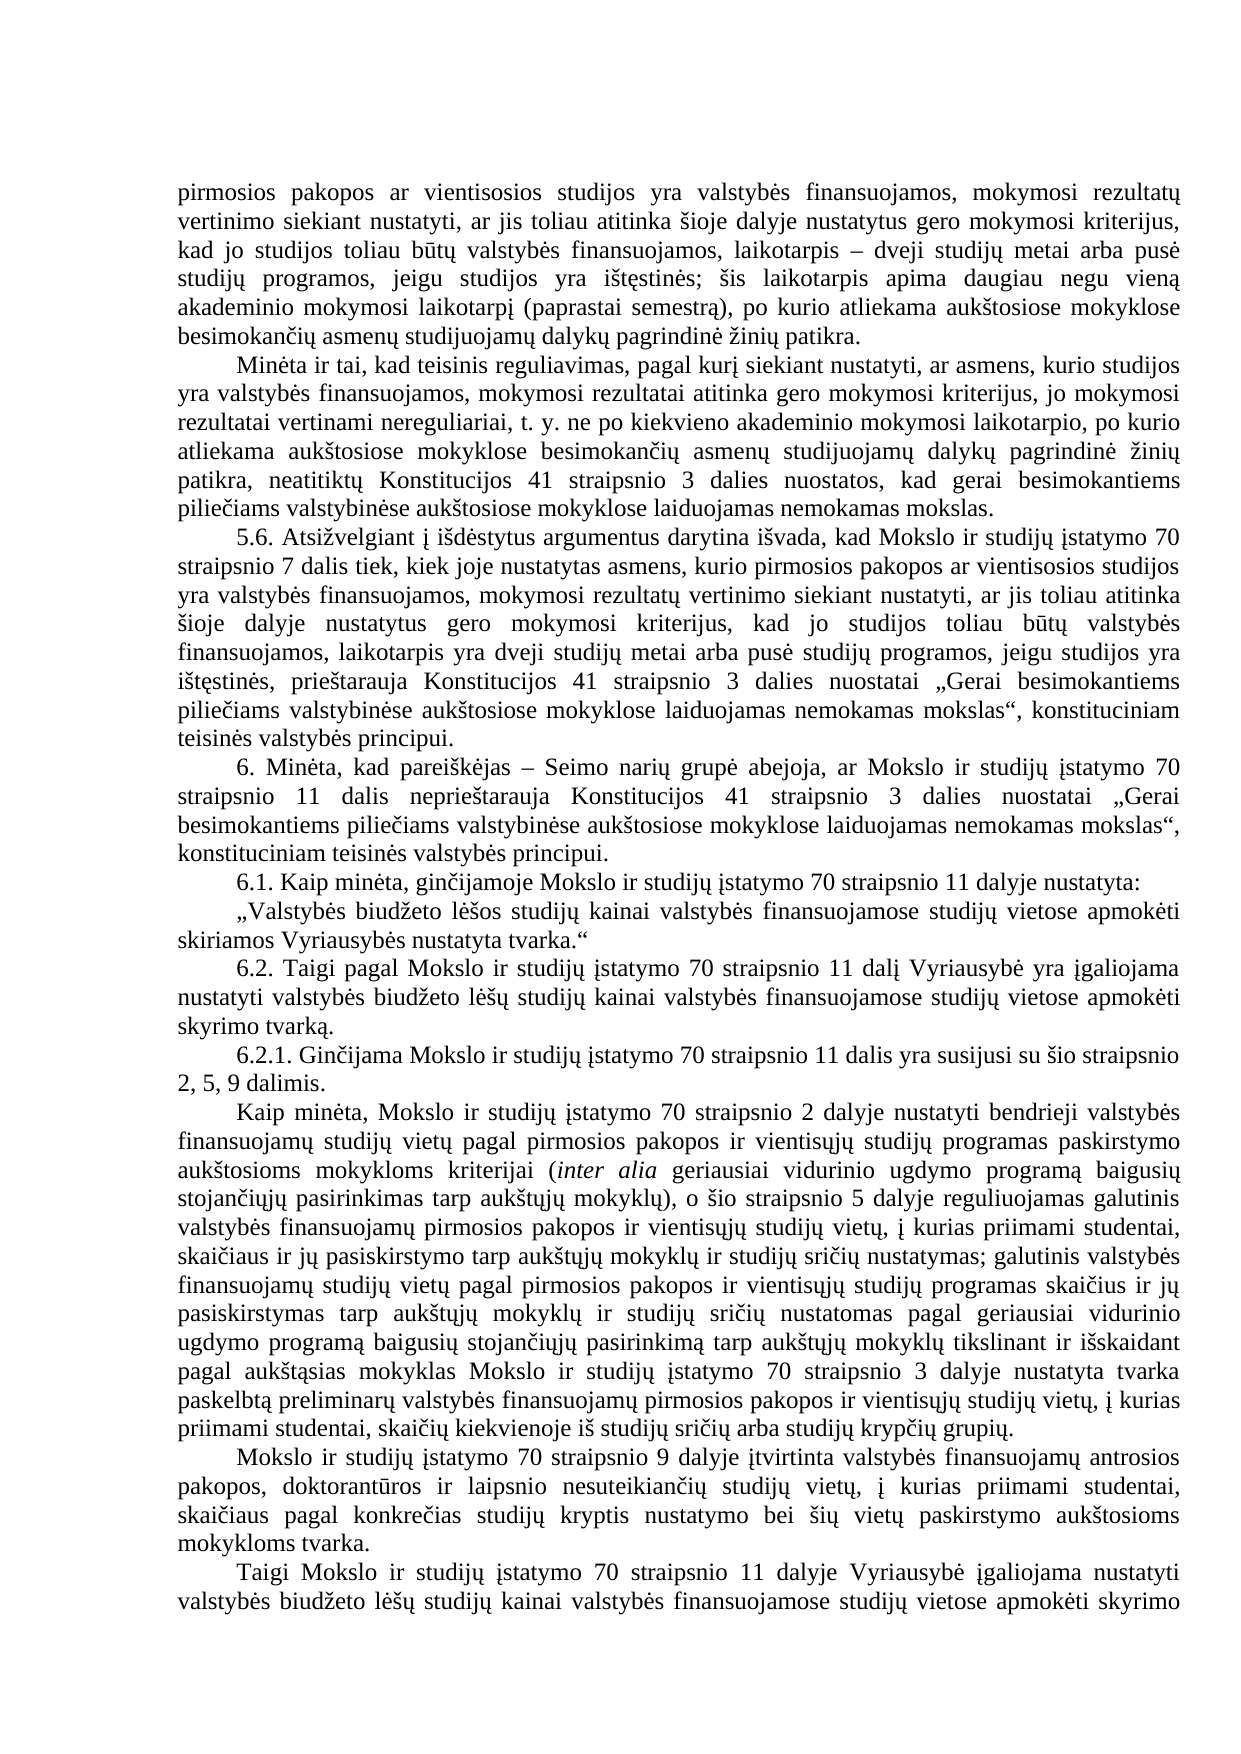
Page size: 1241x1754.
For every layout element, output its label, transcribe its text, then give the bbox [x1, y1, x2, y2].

text 6.2.1. Ginčijama Mokslo ir studijų įstatymo 70 straipsnio 11 dalis yra susijusi su šio straipsnio 2, 5, 9 dalimis. [177, 1040, 1181, 1097]
text 6.1. Kaip minėta, ginčijamoje Mokslo ir studijų įstatymo 70 straipsnio 11 dalyje nustatyta: [177, 867, 1181, 896]
text „Valstybės biudžeto lėšos studijų kainai valstybės finansuojamose studijų vietose apmokėti skiriamos Vyriausybės nustatyta tvarka.“ [177, 896, 1181, 953]
text 5.6. Atsižvelgiant į išdėstytus argumentus darytina išvada, kad Mokslo ir studijų įstatymo 70 straipsnio 7 dalis tiek, kiek joje nustatytas asmens, kurio pirmosios pakopos ar vientisosios studijos yra valstybės finansuojamos, mokymosi rezultatų vertinimo siekiant nustatyti, ar jis toliau atitinka šioje dalyje nustatytus gero mokymosi kriterijus, kad jo studijos toliau būtų valstybės finansuojamos, laikotarpis yra dveji studijų metai arba pusė studijų programos, jeigu studijos yra ištęstinės, prieštarauja Konstitucijos 41 straipsnio 3 dalies nuostatai „Gerai besimokantiems piliečiams valstybinėse aukštosiose mokyklose laiduojamas nemokamas mokslas“, konstituciniam teisinės valstybės principui. [177, 522, 1181, 752]
text 6. Minėta, kad pareiškėjas – Seimo narių grupė abejoja, ar Mokslo ir studijų įstatymo 70 straipsnio 11 dalis neprieštarauja Konstitucijos 41 straipsnio 3 dalies nuostatai „Gerai besimokantiems piliečiams valstybinėse aukštosiose mokyklose laiduojamas nemokamas mokslas“, konstituciniam teisinės valstybės principui. [177, 752, 1181, 867]
text Minėta ir tai, kad teisinis reguliavimas, pagal kurį siekiant nustatyti, ar asmens, kurio studijos yra valstybės finansuojamos, mokymosi rezultatai atitinka gero mokymosi kriterijus, jo mokymosi rezultatai vertinami nereguliariai, t. y. ne po kiekvieno akademinio mokymosi laikotarpio, po kurio atliekama aukštosiose mokyklose besimokančių asmenų studijuojamų dalykų pagrindinė žinių patikra, neatitiktų Konstitucijos 41 straipsnio 3 dalies nuostatos, kad gerai besimokantiems piliečiams valstybinėse aukštosiose mokyklose laiduojamas nemokamas mokslas. [177, 350, 1181, 522]
text 6.2. Taigi pagal Mokslo ir studijų įstatymo 70 straipsnio 11 dalį Vyriausybė yra įgaliojama nustatyti valstybės biudžeto lėšų studijų kainai valstybės finansuojamose studijų vietose apmokėti skyrimo tvarką. [177, 953, 1181, 1040]
text Mokslo ir studijų įstatymo 70 straipsnio 9 dalyje įtvirtinta valstybės finansuojamų antrosios pakopos, doktorantūros ir laipsnio nesuteikiančių studijų vietų, į kurias priimami studentai, skaičiaus pagal konkrečias studijų kryptis nustatymo bei šių vietų paskirstymo aukštosioms mokykloms tvarka. [177, 1442, 1181, 1557]
text pirmosios pakopos ar vientisosios studijos yra valstybės finansuojamos, mokymosi rezultatų vertinimo siekiant nustatyti, ar jis toliau atitinka šioje dalyje nustatytus gero mokymosi kriterijus, kad jo studijos toliau būtų valstybės finansuojamos, laikotarpis – dveji studijų metai arba pusė studijų programos, jeigu studijos yra ištęstinės; šis laikotarpis apima daugiau negu vieną akademinio mokymosi laikotarpį (paprastai semestrą), po kurio atliekama aukštosiose mokyklose besimokančių asmenų studijuojamų dalykų pagrindinė žinių patikra. [177, 177, 1181, 350]
text Taigi Mokslo ir studijų įstatymo 70 straipsnio 11 dalyje Vyriausybė įgaliojama nustatyti valstybės biudžeto lėšų studijų kainai valstybės finansuojamose studijų vietose apmokėti skyrimo [177, 1557, 1181, 1615]
text Kaip minėta, Mokslo ir studijų įstatymo 70 straipsnio 2 dalyje nustatyti bendrieji valstybės finansuojamų studijų vietų pagal pirmosios pakopos ir vientisųjų studijų programas paskirstymo aukštosioms mokykloms kriterijai (inter alia geriausiai vidurinio ugdymo programą baigusių stojančiųjų pasirinkimas tarp aukštųjų mokyklų), o šio straipsnio 5 dalyje reguliuojamas galutinis valstybės finansuojamų pirmosios pakopos ir vientisųjų studijų vietų, į kurias priimami studentai, skaičiaus ir jų pasiskirstymo tarp aukštųjų mokyklų ir studijų sričių nustatymas; galutinis valstybės finansuojamų studijų vietų pagal pirmosios pakopos ir vientisųjų studijų programas skaičius ir jų pasiskirstymas tarp aukštųjų mokyklų ir studijų sričių nustatomas pagal geriausiai vidurinio ugdymo programą baigusių stojančiųjų pasirinkimą tarp aukštųjų mokyklų tikslinant ir išskaidant pagal aukštąsias mokyklas Mokslo ir studijų įstatymo 70 straipsnio 3 dalyje nustatyta tvarka paskelbtą preliminarų valstybės finansuojamų pirmosios pakopos ir vientisųjų studijų vietų, į kurias priimami studentai, skaičių kiekvienoje iš studijų sričių arba studijų krypčių grupių. [177, 1097, 1181, 1442]
